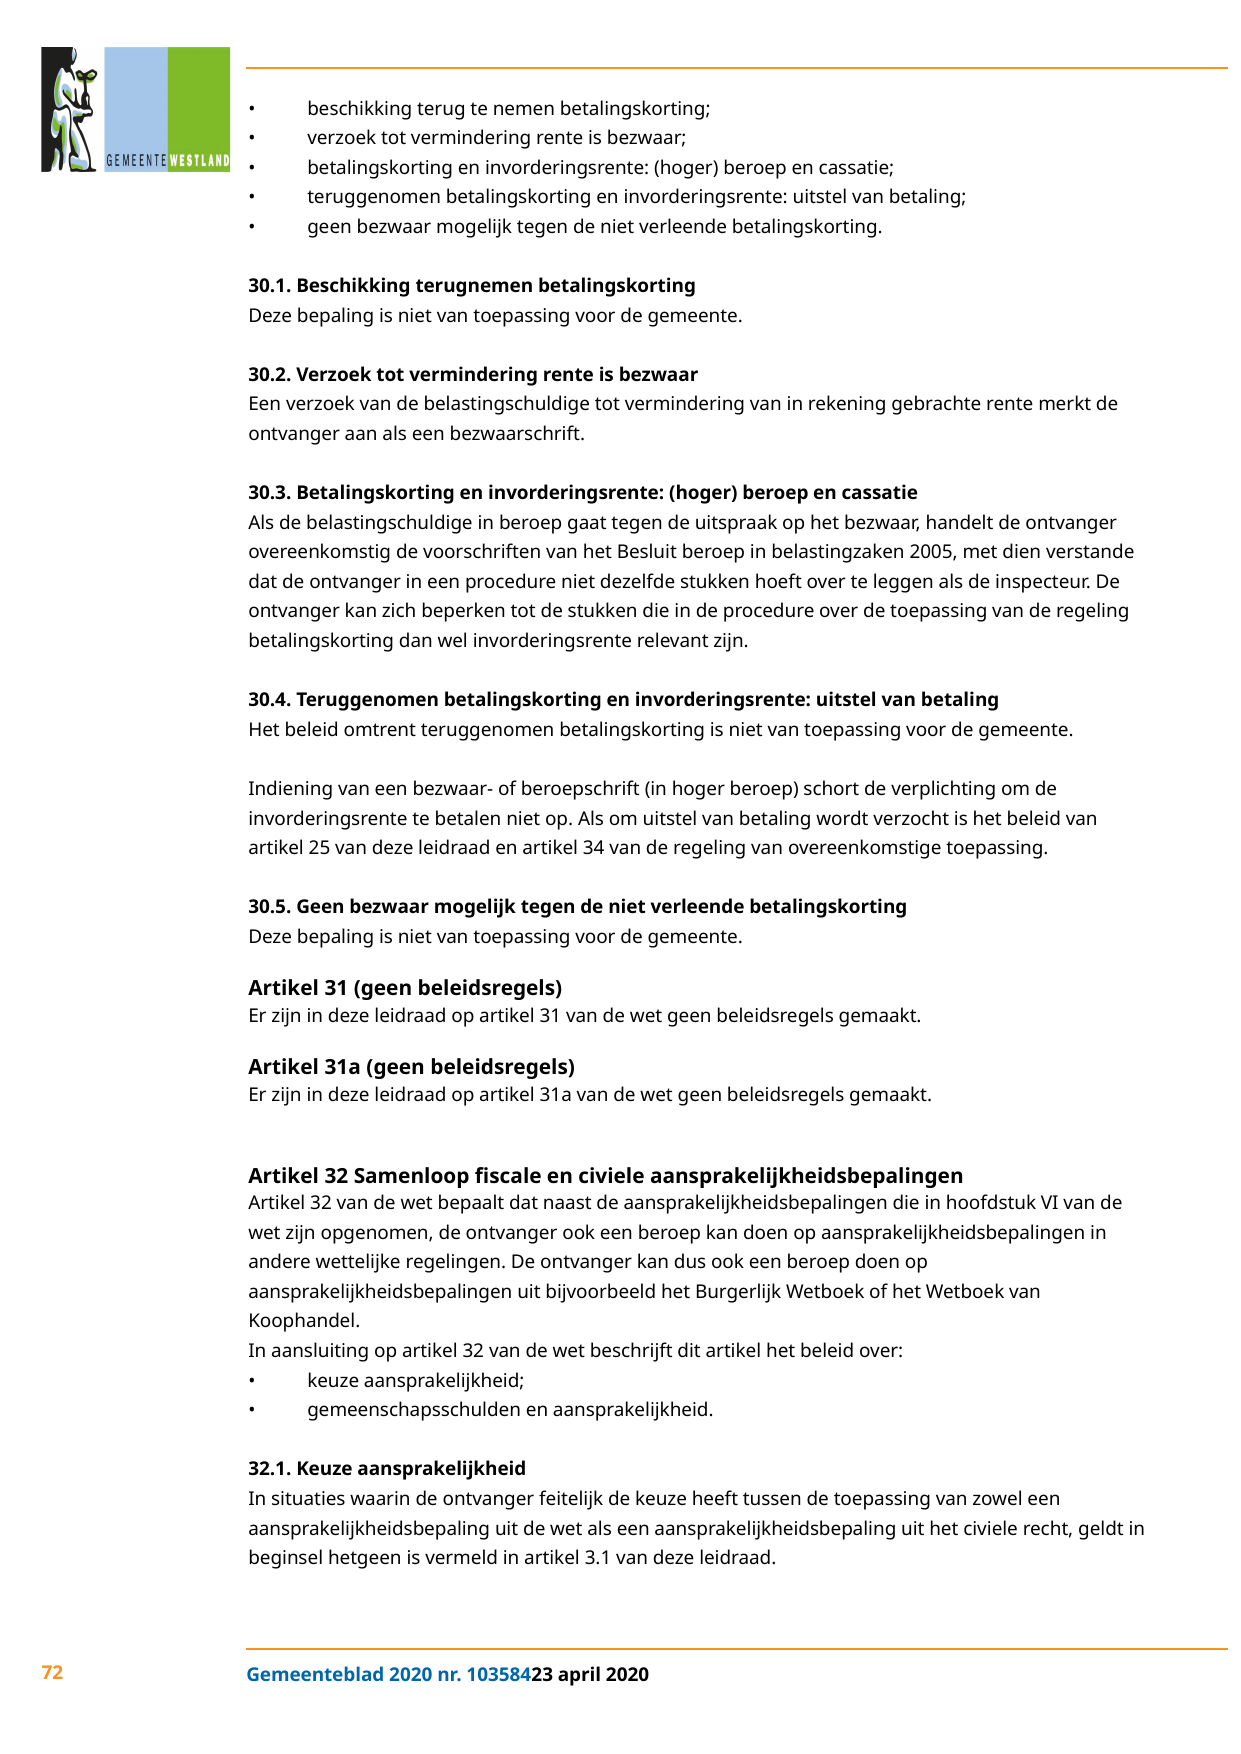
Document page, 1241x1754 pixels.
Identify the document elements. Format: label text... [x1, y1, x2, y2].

list geen bezwaar mogelijk tegen de niet verleende betalingskorting. [248, 213, 1152, 239]
text 30.4. Teruggenomen betalingskorting en invorderingsrente: uitstel van betaling [248, 686, 1152, 712]
text 30.2. Verzoek tot vermindering rente is bezwaar [248, 361, 1152, 387]
text Een verzoek van de belastingschuldige tot vermindering van in rekening gebrachte rente merkt de ontvanger aan als een bezwaarschrift. [248, 391, 1152, 446]
text Artikel 32 van de wet bepaalt dat naast de aansprakelijkheidsbepalingen die in hoofdstuk VI van de wet zijn opgenomen, de ontvanger ook een beroep kan doen op aansprakelijkheidsbepalingen in andere wettelijke regelingen. De ontvanger kan dus ook een beroep doen op aansprakelijkheidsbepalingen uit bijvoorbeeld het Burgerlijk Wetboek of het Wetboek van Koophandel. [248, 1189, 1152, 1333]
text In situaties waarin de ontvanger feitelijk de keuze heeft tussen de toepassing van zowel een aansprakelijkheidsbepaling uit de wet als een aansprakelijkheidsbepaling uit het civiele recht, geldt in beginsel hetgeen is vermeld in artikel 3.1 van deze leidraad. [248, 1485, 1152, 1570]
text Deze bepaling is niet van toepassing voor de gemeente. [248, 302, 1152, 328]
list keuze aansprakelijkheid; [248, 1367, 1152, 1392]
list beschikking terug te nemen betalingskorting; [248, 95, 1152, 121]
text Het beleid omtrent teruggenomen betalingskorting is niet van toepassing voor de gemeente. [248, 716, 1152, 742]
list gemeenschapsschulden en aansprakelijkheid. [248, 1396, 1152, 1422]
list verzoek tot vermindering rente is bezwaar; [248, 124, 1152, 150]
text In aansluiting op artikel 32 van de wet beschrijft dit artikel het beleid over: [248, 1337, 1152, 1363]
text Deze bepaling is niet van toepassing voor de gemeente. [248, 923, 1152, 949]
text 32.1. Keuze aansprakelijkheid [248, 1456, 1152, 1481]
picture [41, 47, 231, 172]
text 30.3. Betalingskorting en invorderingsrente: (hoger) beroep en cassatie [248, 479, 1152, 505]
list teruggenomen betalingskorting en invorderingsrente: uitstel van betaling; [248, 183, 1152, 209]
text Als de belastingschuldige in beroep gaat tegen de uitspraak op het bezwaar, handelt de ontvanger overeenkomstig de voorschriften van het Besluit beroep in belastingzaken 2005, met dien verstande dat de ontvanger in een procedure niet dezelfde stukken hoeft over te leggen als de inspecteur. De ontvanger kan zich beperken tot de stukken die in de procedure over de toepassing van de regeling betalingskorting dan wel invorderingsrente relevant zijn. [248, 509, 1152, 653]
text 30.1. Beschikking terugnemen betalingskorting [248, 272, 1152, 298]
text Er zijn in deze leidraad op artikel 31 van de wet geen beleidsregels gemaakt. [248, 1002, 1152, 1028]
text Artikel 32 Samenloop fiscale en civiele aansprakelijkheidsbepalingen [248, 1161, 1152, 1189]
text Indiening van een bezwaar- of beroepschrift (in hoger beroep) schort de verplichting om de invorderingsrente te betalen niet op. Als om uitstel van betaling wordt verzocht is het beleid van artikel 25 van deze leidraad en artikel 34 van de regeling van overeenkomstige toepassing. [248, 775, 1152, 860]
text Er zijn in deze leidraad op artikel 31a van de wet geen beleidsregels gemaakt. [248, 1081, 1152, 1107]
text 30.5. Geen bezwaar mogelijk tegen de niet verleende betalingskorting [248, 893, 1152, 919]
text Artikel 31a (geen beleidsregels) [248, 1052, 1152, 1081]
list betalingskorting en invorderingsrente: (hoger) beroep en cassatie; [248, 154, 1152, 180]
text Artikel 31 (geen beleidsregels) [248, 973, 1152, 1002]
